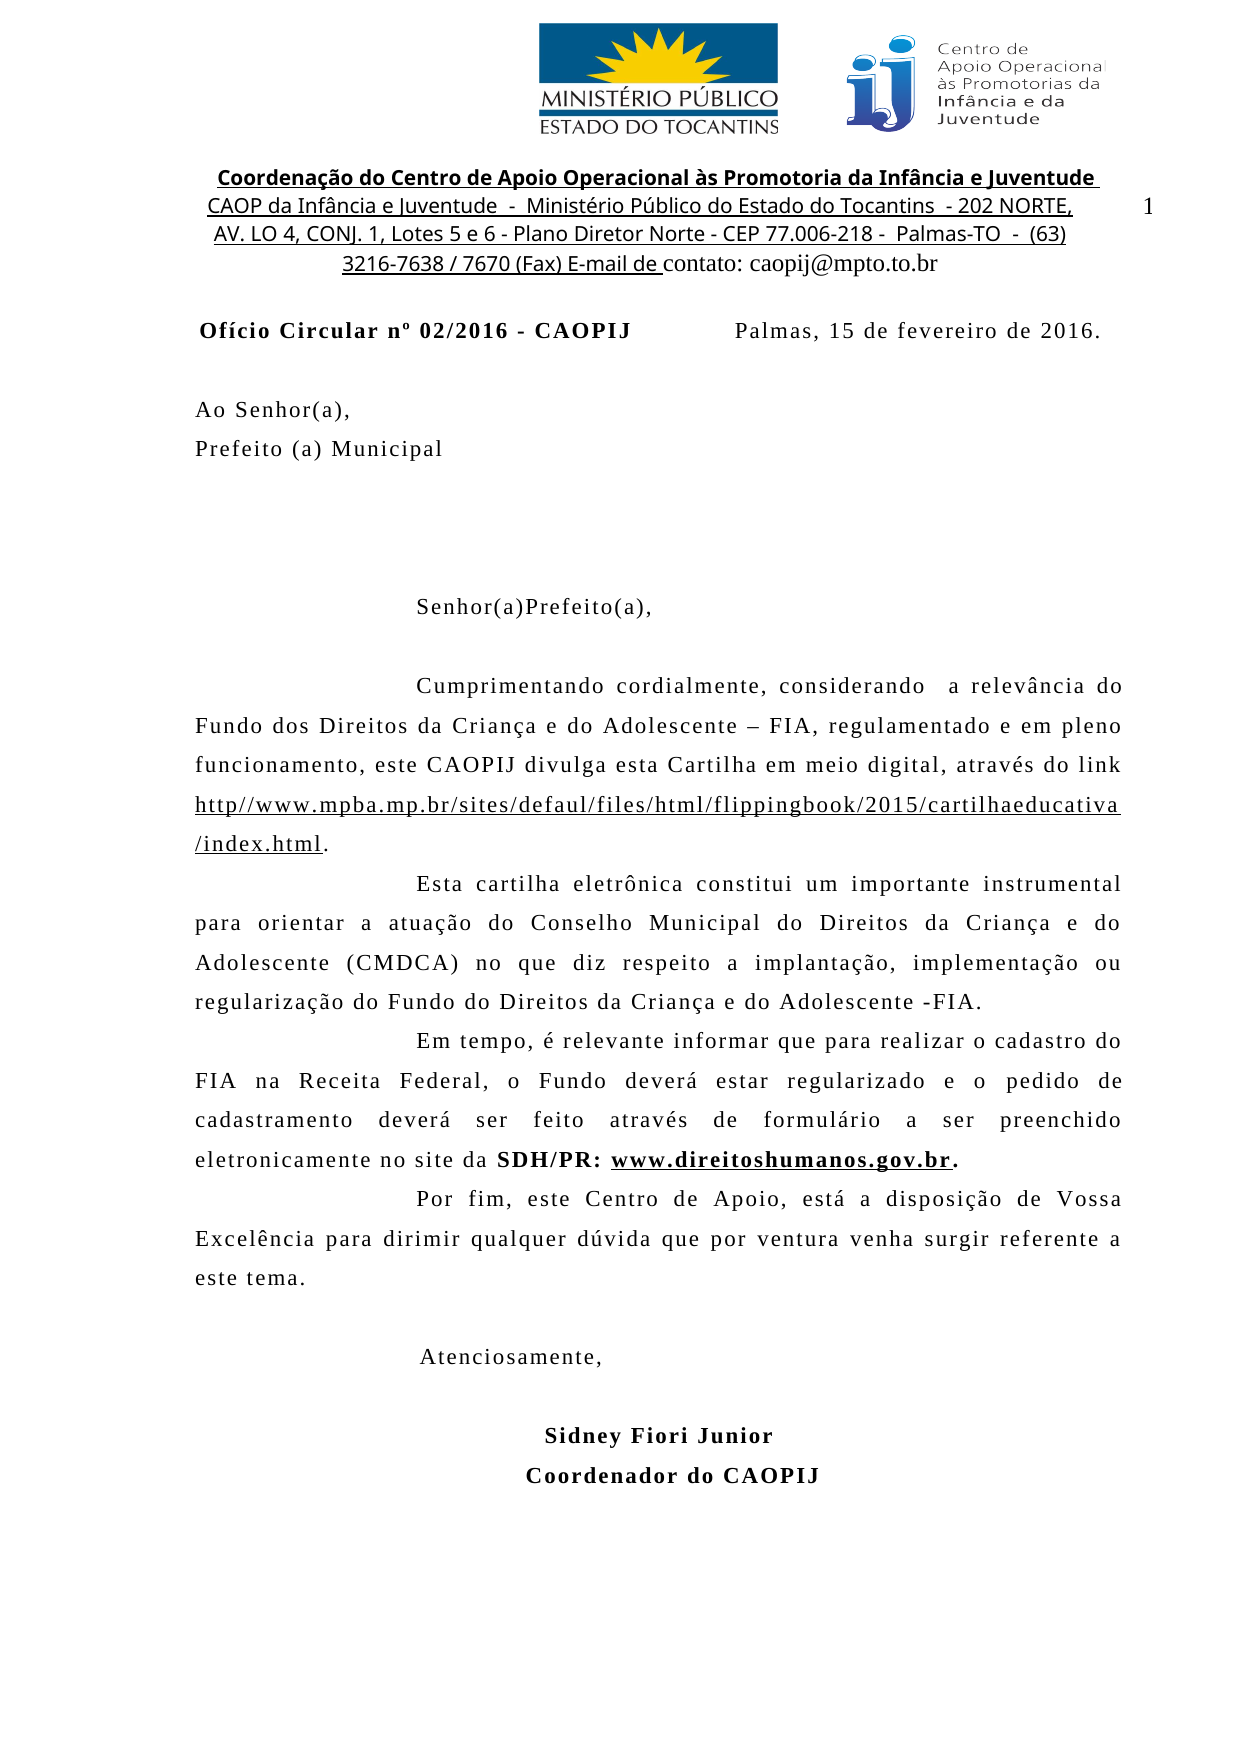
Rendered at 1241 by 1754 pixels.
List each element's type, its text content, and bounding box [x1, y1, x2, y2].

text Ofício Circular nº 02/2016 - CAOPIJ Palmas, 15 de fevereiro de 2016. [199, 317, 1122, 343]
text Cumprimentando cordialmente, considerando a relevância do Fundo dos Direitos da Criança e do Adolescente – FIA, regulamentado e em pleno funcionamento, este CAOPIJ divulga esta Cartilha em meio digital, através do link http//www.mpba.mp.br/sites/defaul/files/html/flippingbook/2015/cartilhaeducativa/index.html. [195, 672, 1122, 857]
text Em tempo, é relevante informar que para realizar o cadastro do FIA na Receita Federal, o Fundo deverá estar regularizado e o pedido de cadastramento deverá ser feito através de formulário a ser preenchido eletronicamente no site da SDH/PR: www.direitoshumanos.gov.br. [195, 1028, 1122, 1172]
text Sidney Fiori Junior [195, 1422, 1122, 1449]
text Coordenador do CAOPIJ [199, 1462, 1122, 1488]
text Por fim, este Centro de Apoio, está a disposição de Vossa Excelência para dirimir qualquer dúvida que por ventura venha surgir referente a este tema. [195, 1186, 1122, 1291]
picture [846, 35, 1105, 132]
text Prefeito (a) Municipal [195, 435, 1122, 462]
text Atenciosamente, [189, 1343, 1122, 1370]
text Senhor(a)Prefeito(a), [195, 593, 1122, 620]
text Esta cartilha eletrônica constitui um importante instrumental para orientar a atuação do Conselho Municipal do Direitos da Criança e do Adolescente (CMDCA) no que diz respeito a implantação, implementação ou regularização do Fundo do Direitos da Criança e do Adolescente -FIA. [195, 870, 1122, 1014]
text Ao Senhor(a), [195, 396, 1122, 422]
picture [539, 23, 778, 134]
